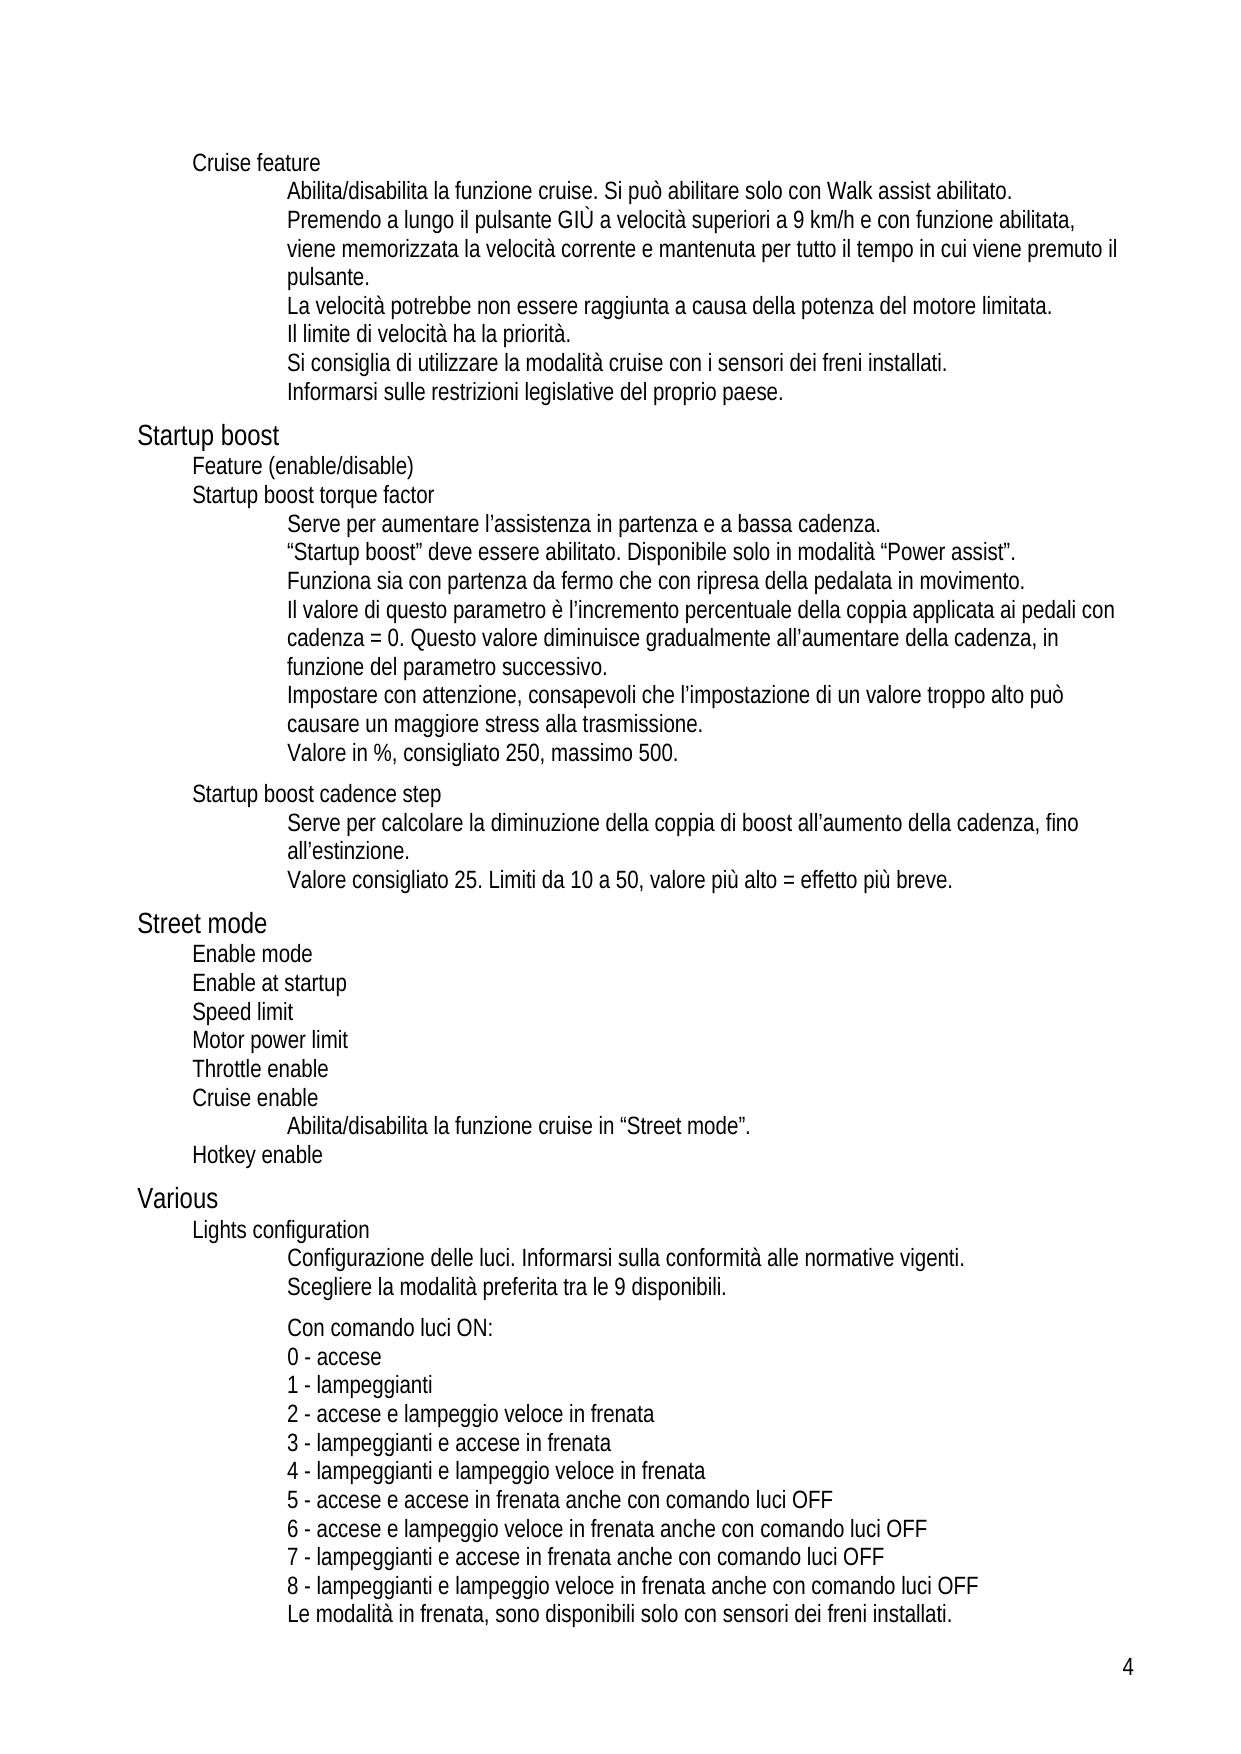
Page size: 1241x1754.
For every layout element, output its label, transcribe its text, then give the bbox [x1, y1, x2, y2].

text Speed limit [137, 997, 1122, 1025]
text Valore in %, consigliato 250, massimo 500. [287, 738, 1122, 766]
text Con comando luci ON: [287, 1313, 1122, 1342]
text Impostare con attenzione, consapevoli che l’impostazione di un valore troppo alto può causare un maggiore stress alla trasmissione. [287, 681, 1122, 738]
text Premendo a lungo il pulsante GIÙ a velocità superiori a 9 km/h e con funzione abilitata, viene memorizzata la velocità corrente e mantenuta per tutto il tempo in cui viene premuto il pulsante. [287, 205, 1122, 291]
text 6 - accese e lampeggio veloce in frenata anche con comando luci OFF [287, 1513, 1122, 1542]
text Enable at startup [137, 968, 1122, 997]
text Funziona sia con partenza da fermo che con ripresa della pedalata in movimento. [287, 566, 1122, 594]
text Scegliere la modalità preferita tra le 9 disponibili. [287, 1272, 1122, 1301]
text 1 - lampeggianti [287, 1370, 1122, 1399]
text Configurazione delle luci. Informarsi sulla conformità alle normative vigenti. [287, 1243, 1122, 1272]
text Abilita/disabilita la funzione cruise. Si può abilitare solo con Walk assist abilitato. [287, 176, 1122, 205]
text “Startup boost” deve essere abilitato. Disponibile solo in modalità “Power assist”. [287, 537, 1122, 566]
text Hotkey enable [137, 1140, 1122, 1169]
text Startup boost cadence step [137, 779, 1122, 808]
text Le modalità in frenata, sono disponibili solo con sensori dei freni installati. [287, 1599, 1122, 1628]
text Feature (enable/disable) [137, 451, 1122, 480]
text 5 - accese e accese in frenata anche con comando luci OFF [287, 1485, 1122, 1513]
text Lights configuration [137, 1214, 1122, 1243]
text Il valore di questo parametro è l’incremento percentuale della coppia applicata ai pedali con cadenza = 0. Questo valore diminuisce gradualmente all’aumentare della cadenza, in funzione del parametro successivo. [287, 594, 1122, 681]
text Serve per aumentare l’assistenza in partenza e a bassa cadenza. [287, 509, 1122, 537]
text Cruise feature [137, 148, 1122, 176]
text Startup boost torque factor [137, 480, 1122, 509]
text Cruise enable [137, 1083, 1122, 1111]
text Street mode [137, 906, 1122, 939]
text 8 - lampeggianti e lampeggio veloce in frenata anche con comando luci OFF [287, 1571, 1122, 1599]
text Serve per calcolare la diminuzione della coppia di boost all’aumento della cadenza, fino all’estinzione. [287, 808, 1122, 865]
text Startup boost [137, 418, 1122, 451]
text La velocità potrebbe non essere raggiunta a causa della potenza del motore limitata. [287, 291, 1122, 319]
text 4 - lampeggianti e lampeggio veloce in frenata [287, 1456, 1122, 1485]
text 0 - accese [287, 1342, 1122, 1370]
text Enable mode [137, 939, 1122, 968]
text Informarsi sulle restrizioni legislative del proprio paese. [287, 377, 1122, 405]
text 3 - lampeggianti e accese in frenata [287, 1428, 1122, 1456]
text Motor power limit [137, 1025, 1122, 1054]
text Abilita/disabilita la funzione cruise in “Street mode”. [287, 1111, 1122, 1140]
text Il limite di velocità ha la priorità. [287, 319, 1122, 348]
text Throttle enable [137, 1054, 1122, 1083]
text 2 - accese e lampeggio veloce in frenata [287, 1399, 1122, 1428]
text Various [137, 1181, 1122, 1214]
text Valore consigliato 25. Limiti da 10 a 50, valore più alto = effetto più breve. [287, 865, 1122, 893]
text 7 - lampeggianti e accese in frenata anche con comando luci OFF [287, 1542, 1122, 1571]
text Si consiglia di utilizzare la modalità cruise con i sensori dei freni installati. [287, 348, 1122, 377]
